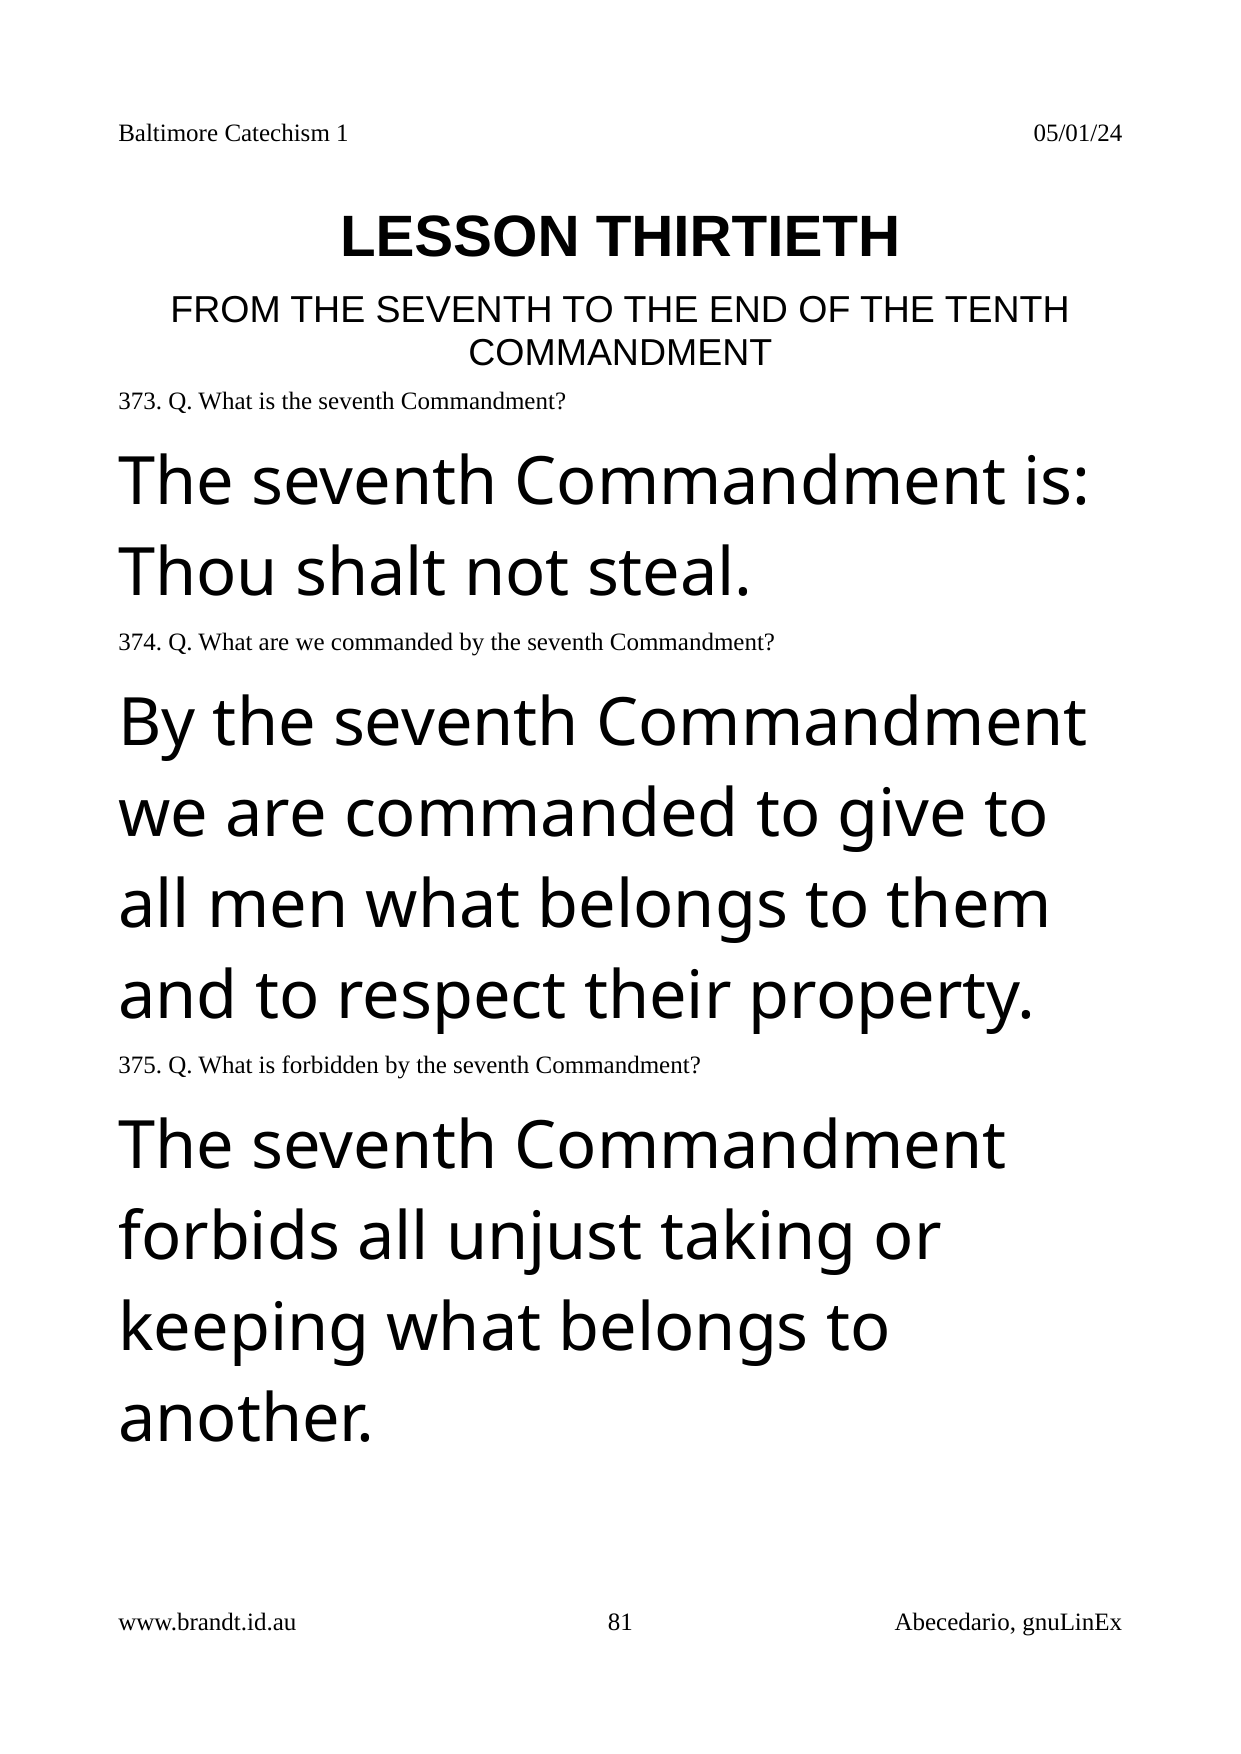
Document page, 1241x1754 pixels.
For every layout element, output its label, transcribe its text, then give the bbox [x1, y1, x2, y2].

subtitle FROM THE SEVENTH TO THE END OF THE TENTH COMMANDMENT [118, 287, 1122, 373]
text The seventh Commandment is: Thou shalt not steal. [118, 433, 1122, 615]
title LESSON THIRTIETH [118, 201, 1122, 268]
text By the seventh Commandment we are commanded to give to all men what belongs to them and to respect their property. [118, 674, 1122, 1038]
text 374. Q. What are we commanded by the seventh Commandment? [118, 627, 1122, 656]
text 375. Q. What is forbidden by the seventh Commandment? [118, 1050, 1122, 1078]
text 373. Q. What is the seventh Commandment? [118, 386, 1122, 415]
text The seventh Commandment forbids all unjust taking or keeping what belongs to another. [118, 1097, 1122, 1461]
